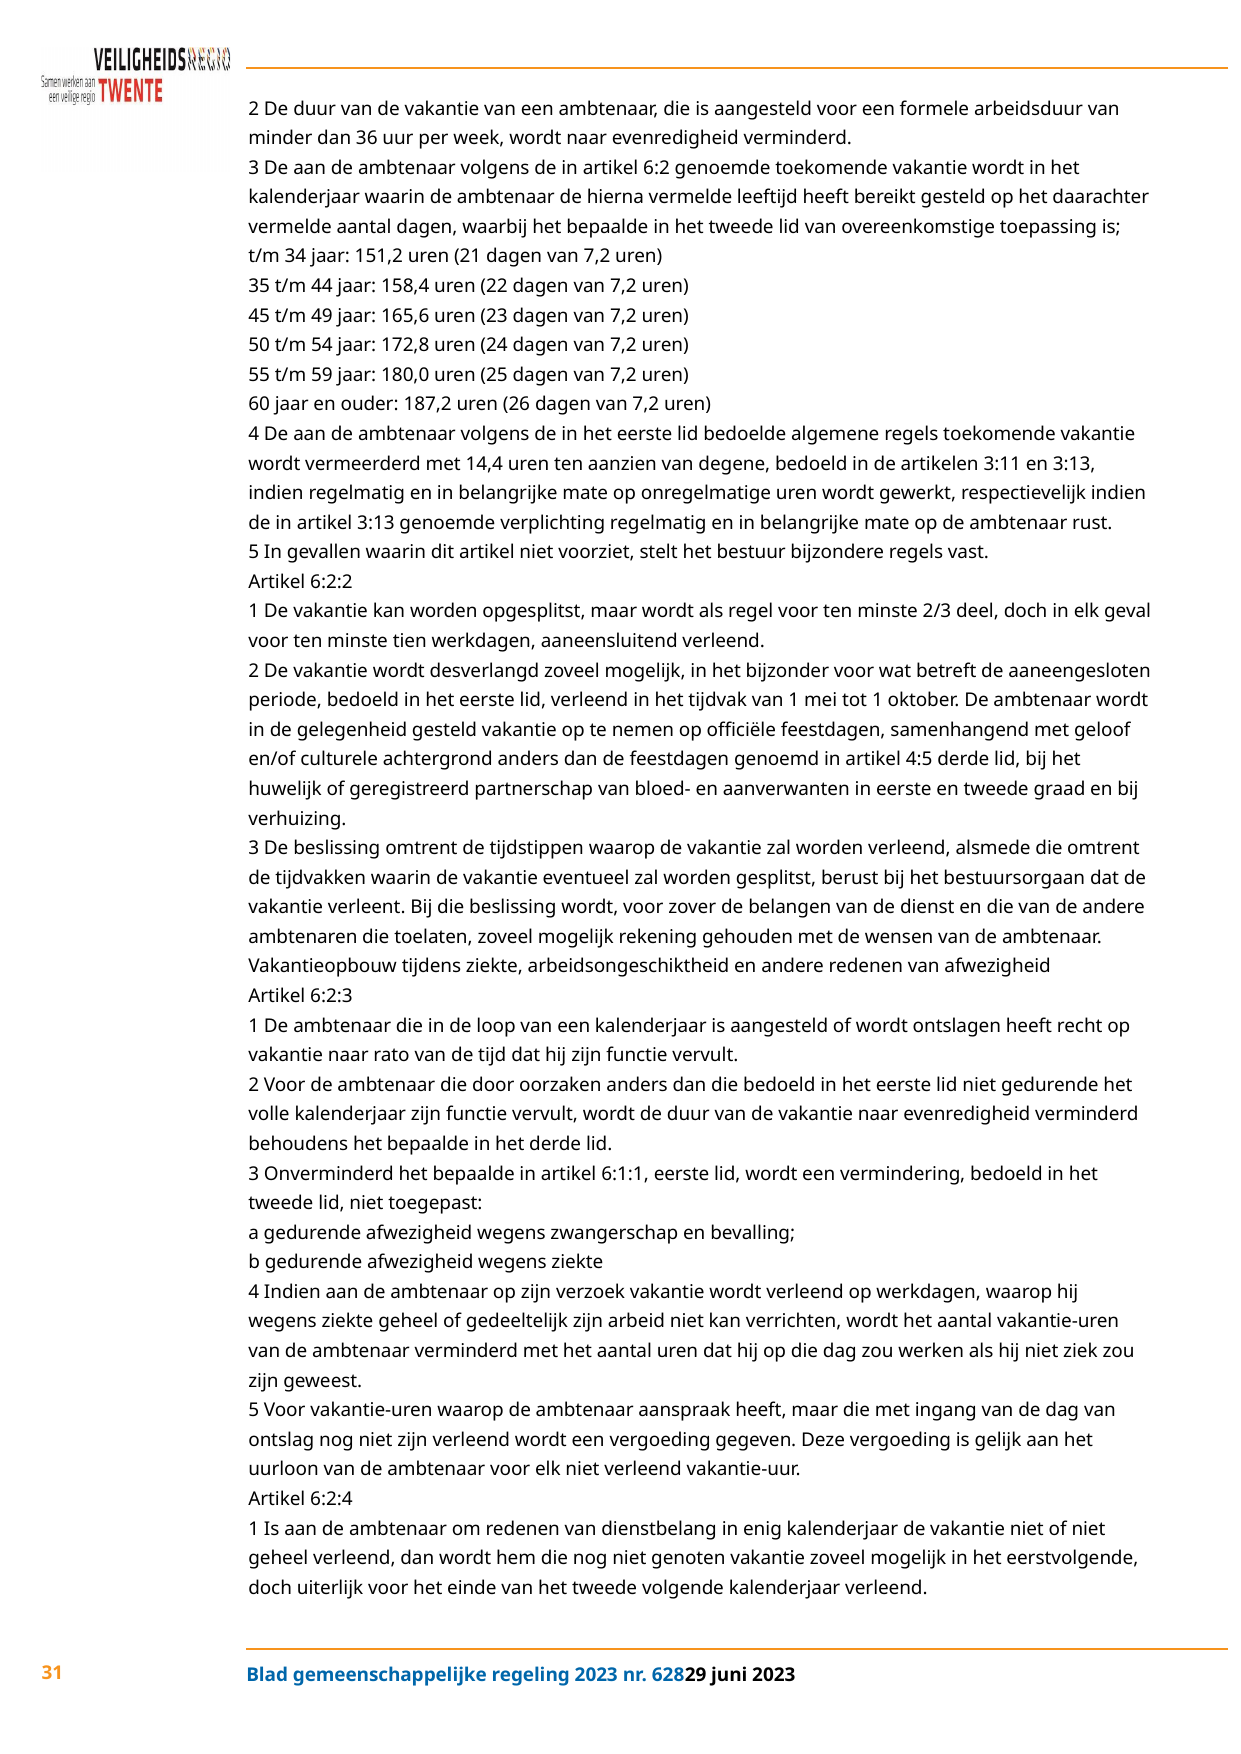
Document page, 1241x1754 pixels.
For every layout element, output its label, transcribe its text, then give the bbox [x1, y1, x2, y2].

text 4 De aan de ambtenaar volgens de in het eerste lid bedoelde algemene regels toekomende vakantie wordt vermeerderd met 14,4 uren ten aanzien van degene, bedoeld in de artikelen 3:11 en 3:13, indien regelmatig en in belangrijke mate op onregelmatige uren wordt gewerkt, respectievelijk indien de in artikel 3:13 genoemde verplichting regelmatig en in belangrijke mate op de ambtenaar rust. [248, 420, 1152, 535]
text 2 De duur van de vakantie van een ambtenaar, die is aangesteld voor een formele arbeidsduur van minder dan 36 uur per week, wordt naar evenredigheid verminderd. [248, 95, 1152, 150]
text 1 De ambtenaar die in de loop van een kalenderjaar is aangesteld of wordt ontslagen heeft recht op vakantie naar rato van de tijd dat hij zijn functie vervult. [248, 1012, 1152, 1067]
text Artikel 6:2:3 [248, 982, 1152, 1008]
picture [41, 47, 231, 172]
text 35 t/m 44 jaar: 158,4 uren (22 dagen van 7,2 uren) [248, 272, 1152, 298]
text 50 t/m 54 jaar: 172,8 uren (24 dagen van 7,2 uren) [248, 331, 1152, 357]
text t/m 34 jaar: 151,2 uren (21 dagen van 7,2 uren) [248, 243, 1152, 268]
text 60 jaar en ouder: 187,2 uren (26 dagen van 7,2 uren) [248, 391, 1152, 416]
text Artikel 6:2:4 [248, 1485, 1152, 1511]
text 2 Voor de ambtenaar die door oorzaken anders dan die bedoeld in het eerste lid niet gedurende het volle kalenderjaar zijn functie vervult, wordt de duur van de vakantie naar evenredigheid verminderd behoudens het bepaalde in het derde lid. [248, 1071, 1152, 1156]
text 5 Voor vakantie-uren waarop de ambtenaar aanspraak heeft, maar die met ingang van de dag van ontslag nog niet zijn verleend wordt een vergoeding gegeven. Deze vergoeding is gelijk aan het uurloon van de ambtenaar voor elk niet verleend vakantie-uur. [248, 1396, 1152, 1481]
text 1 Is aan de ambtenaar om redenen van dienstbelang in enig kalenderjaar de vakantie niet of niet geheel verleend, dan wordt hem die nog niet genoten vakantie zoveel mogelijk in het eerstvolgende, doch uiterlijk voor het einde van het tweede volgende kalenderjaar verleend. [248, 1515, 1152, 1600]
text a gedurende afwezigheid wegens zwangerschap en bevalling; [248, 1219, 1152, 1245]
text 45 t/m 49 jaar: 165,6 uren (23 dagen van 7,2 uren) [248, 302, 1152, 328]
text 55 t/m 59 jaar: 180,0 uren (25 dagen van 7,2 uren) [248, 361, 1152, 387]
text 5 In gevallen waarin dit artikel niet voorziet, stelt het bestuur bijzondere regels vast. [248, 538, 1152, 564]
text 3 De aan de ambtenaar volgens de in artikel 6:2 genoemde toekomende vakantie wordt in het kalenderjaar waarin de ambtenaar de hierna vermelde leeftijd heeft bereikt gesteld op het daarachter vermelde aantal dagen, waarbij het bepaalde in het tweede lid van overeenkomstige toepassing is; [248, 154, 1152, 239]
text b gedurende afwezigheid wegens ziekte [248, 1248, 1152, 1274]
text 1 De vakantie kan worden opgesplitst, maar wordt als regel voor ten minste 2/3 deel, doch in elk geval voor ten minste tien werkdagen, aaneensluitend verleend. [248, 598, 1152, 653]
text Vakantieopbouw tijdens ziekte, arbeidsongeschiktheid en andere redenen van afwezigheid [248, 953, 1152, 978]
text 4 Indien aan de ambtenaar op zijn verzoek vakantie wordt verleend op werkdagen, waarop hij wegens ziekte geheel of gedeeltelijk zijn arbeid niet kan verrichten, wordt het aantal vakantie-uren van de ambtenaar verminderd met het aantal uren dat hij op die dag zou werken als hij niet ziek zou zijn geweest. [248, 1278, 1152, 1393]
text Artikel 6:2:2 [248, 568, 1152, 594]
text 3 De beslissing omtrent de tijdstippen waarop de vakantie zal worden verleend, alsmede die omtrent de tijdvakken waarin de vakantie eventueel zal worden gesplitst, berust bij het bestuursorgaan dat de vakantie verleent. Bij die beslissing wordt, voor zover de belangen van de dienst en die van de andere ambtenaren die toelaten, zoveel mogelijk rekening gehouden met de wensen van de ambtenaar. [248, 834, 1152, 949]
text 2 De vakantie wordt desverlangd zoveel mogelijk, in het bijzonder voor wat betreft de aaneengesloten periode, bedoeld in het eerste lid, verleend in het tijdvak van 1 mei tot 1 oktober. De ambtenaar wordt in de gelegenheid gesteld vakantie op te nemen op officiële feestdagen, samenhangend met geloof en/of culturele achtergrond anders dan de feestdagen genoemd in artikel 4:5 derde lid, bij het huwelijk of geregistreerd partnerschap van bloed- en aanverwanten in eerste en tweede graad en bij verhuizing. [248, 657, 1152, 831]
text 3 Onverminderd het bepaalde in artikel 6:1:1, eerste lid, wordt een vermindering, bedoeld in het tweede lid, niet toegepast: [248, 1160, 1152, 1215]
